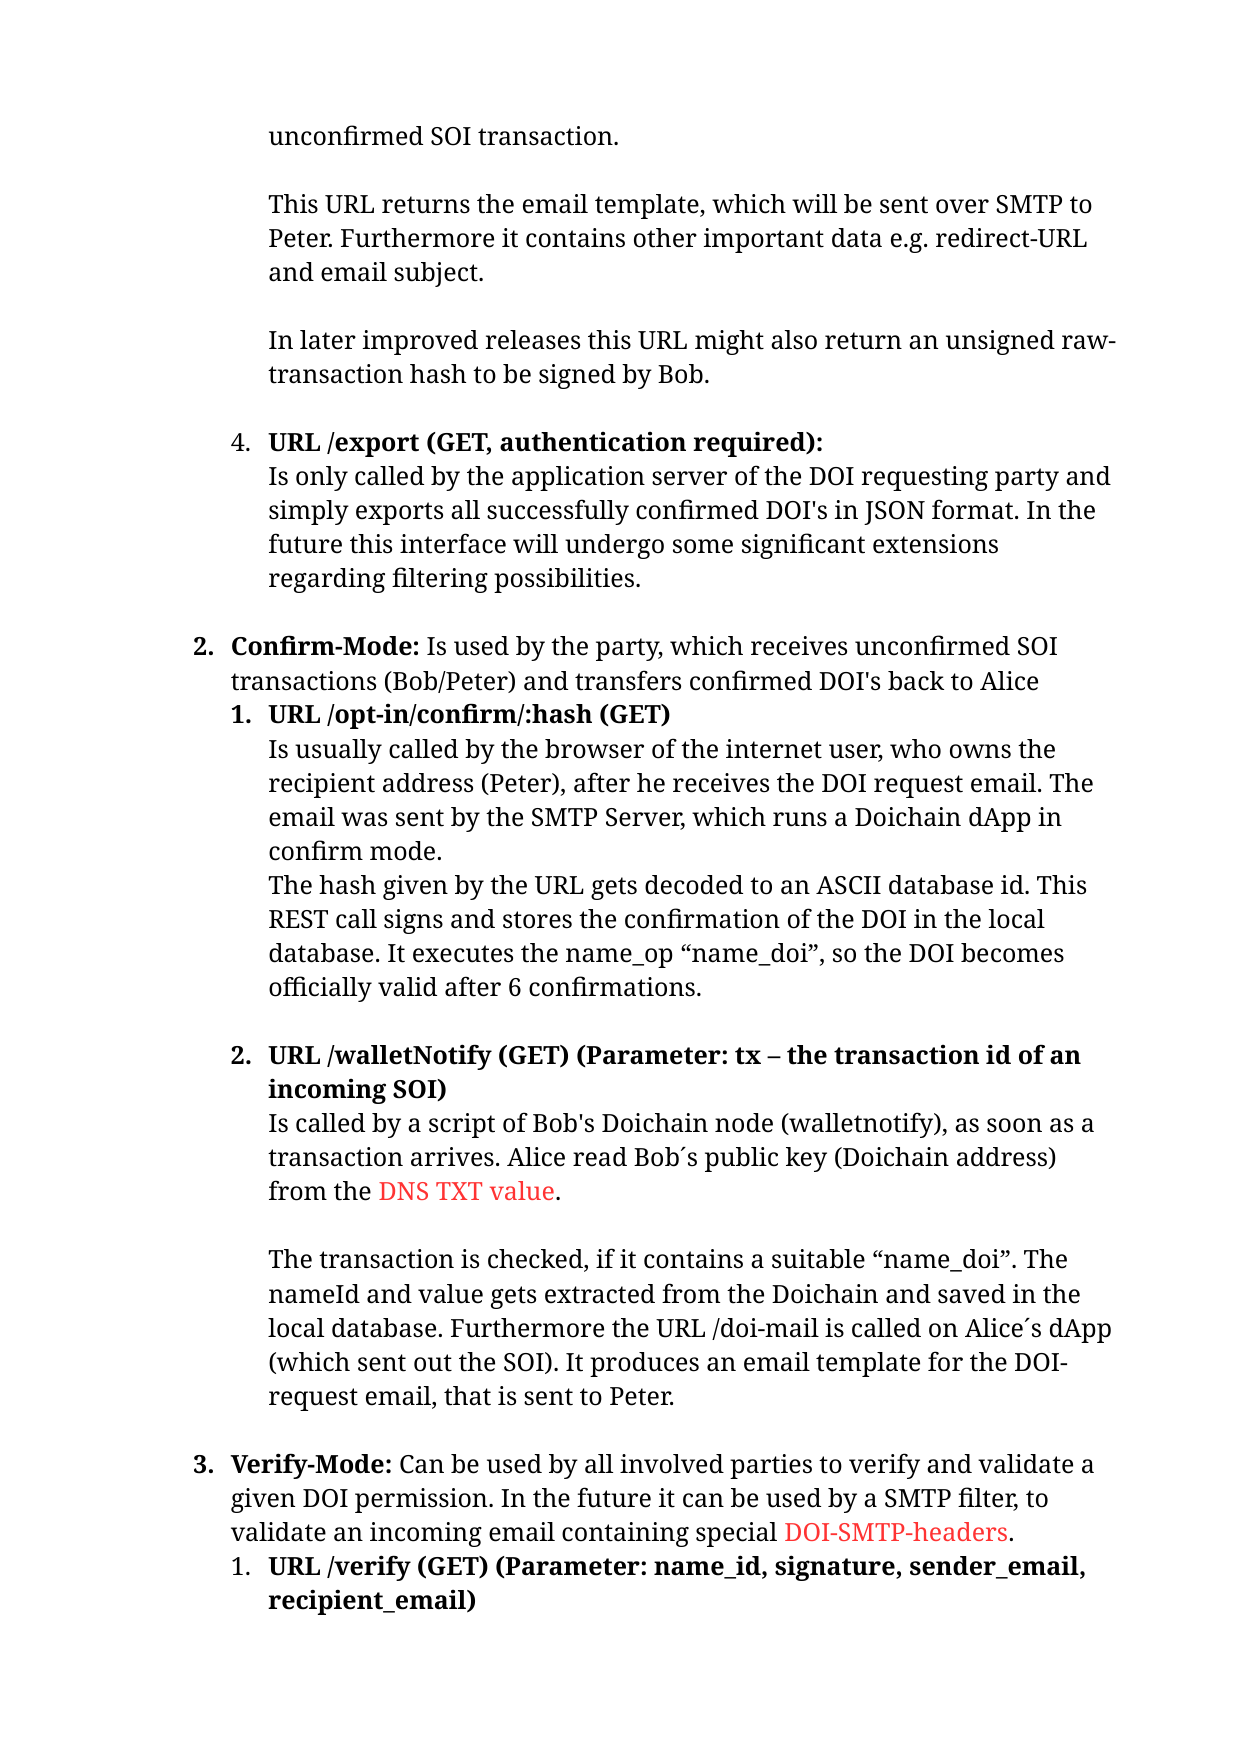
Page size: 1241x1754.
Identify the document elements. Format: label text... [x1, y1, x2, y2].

list URL /opt-in/confirm/:hash (GET) [231, 697, 1122, 731]
list URL /walletNotify (GET) (Parameter: tx – the transaction id of an incoming SOI) Is called by a script of Bob's Doichain node (walletnotify), as soon as a transaction arrives. Alice read Bob´s public key (Doichain address) from the DNS TXT value. The transaction is checked, if it contains a suitable “name_doi”. The nameId and value gets extracted from the Doichain and saved in the local database. Furthermore the URL /doi-mail is called on Alice´s dApp (which sent out the SOI). It produces an email template for the DOI-request email, that is sent to Peter. [231, 1038, 1122, 1447]
list URL /export (GET, authentication required): Is only called by the application server of the DOI requesting party and simply exports all successfully confirmed DOI's in JSON format. In the future this interface will undergo some significant extensions regarding filtering possibilities. [231, 425, 1122, 595]
list Verify-Mode: Can be used by all involved parties to verify and validate a given DOI permission. In the future it can be used by a SMTP filter, to validate an incoming email containing special DOI-SMTP-headers. [193, 1447, 1122, 1549]
list unconfirmed SOI transaction. This URL returns the email template, which will be sent over SMTP to Peter. Furthermore it contains other important data e.g. redirect-URL and email subject. In later improved releases this URL might also return an unsigned raw-transaction hash to be signed by Bob. [231, 118, 1122, 425]
list Confirm-Mode: Is used by the party, which receives unconfirmed SOI transactions (Bob/Peter) and transfers confirmed DOI's back to Alice [193, 629, 1122, 697]
list URL /verify (GET) (Parameter: name_id, signature, sender_email, recipient_email) [231, 1549, 1122, 1617]
list Is usually called by the browser of the internet user, who owns the recipient address (Peter), after he receives the DOI request email. The email was sent by the SMTP Server, which runs a Doichain dApp in confirm mode. The hash given by the URL gets decoded to an ASCII database id. This REST call signs and stores the confirmation of the DOI in the local database. It executes the name_op “name_doi”, so the DOI becomes officially valid after 6 confirmations. [231, 731, 1122, 1038]
